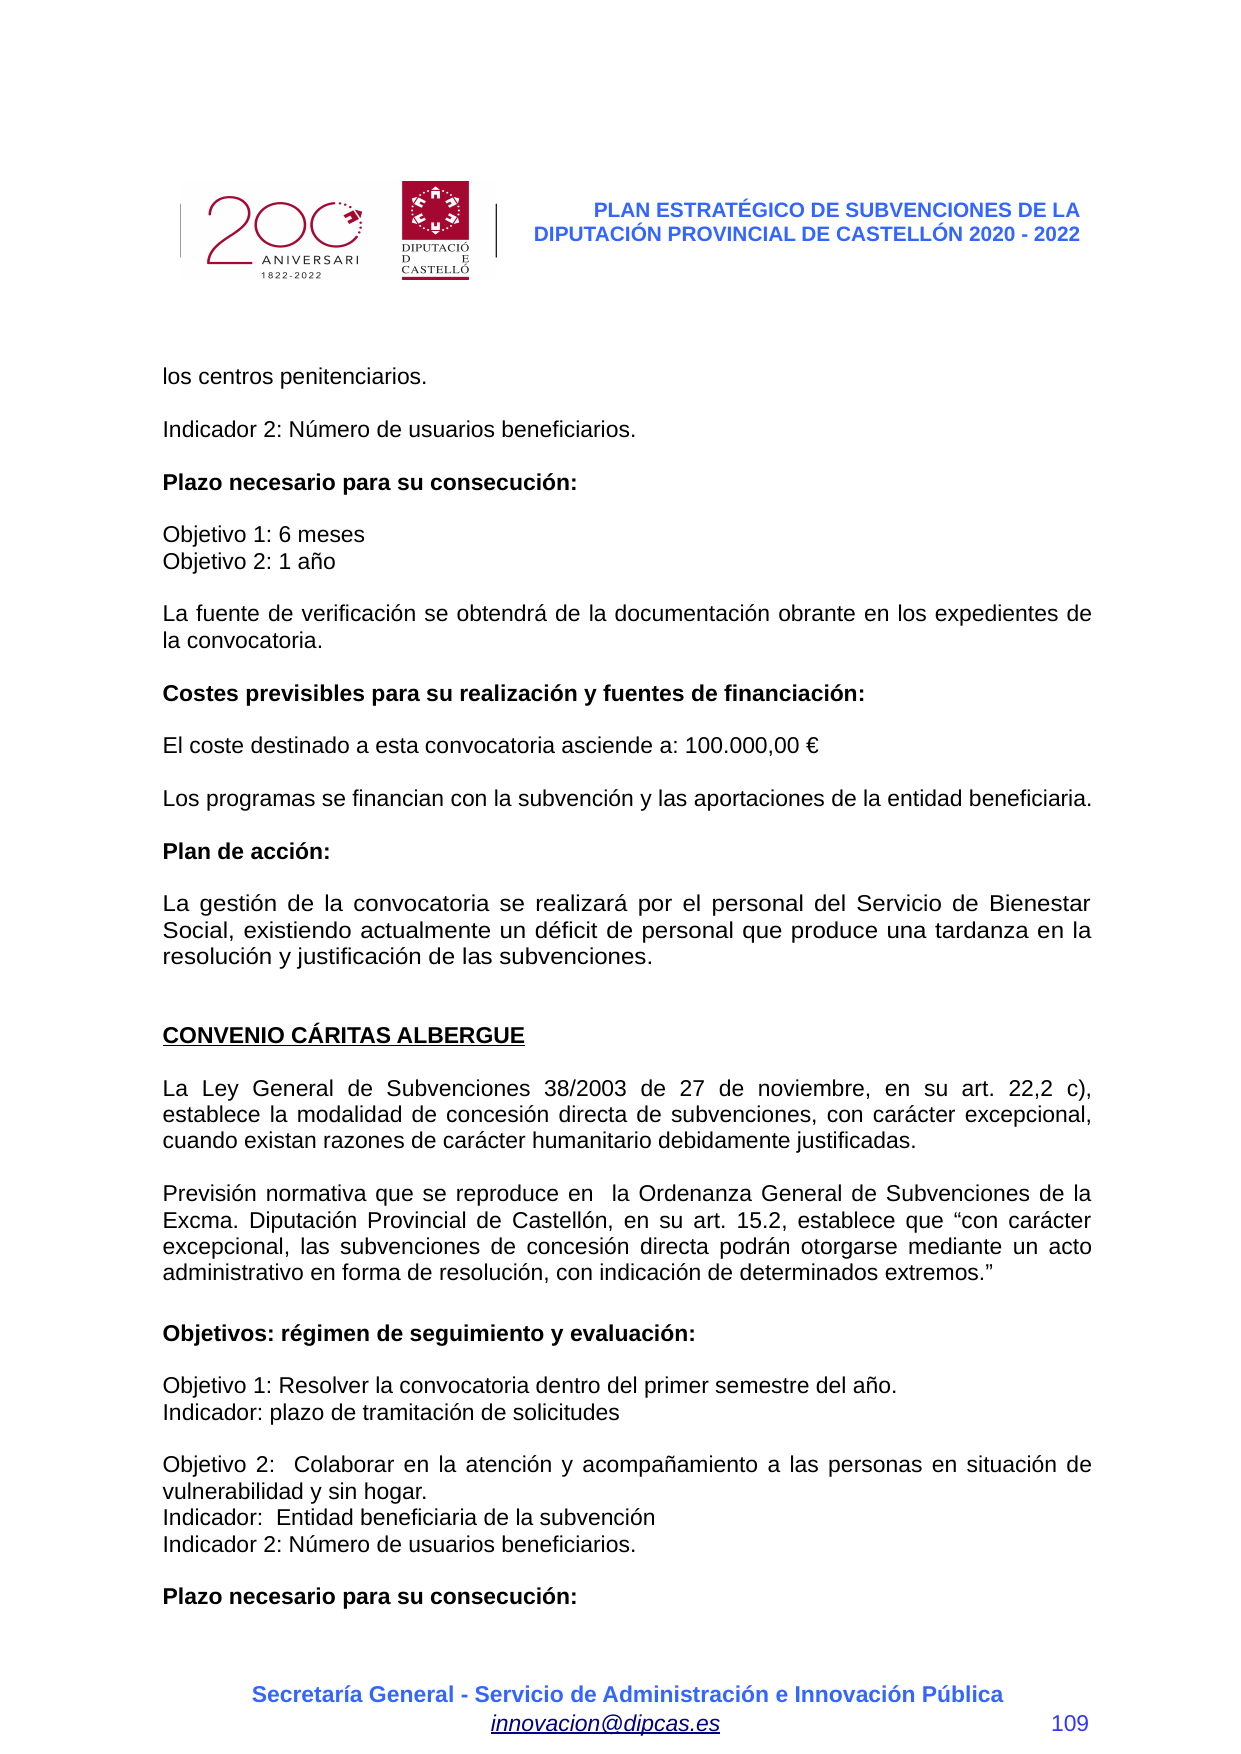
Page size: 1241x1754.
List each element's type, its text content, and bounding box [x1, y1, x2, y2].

text El coste destinado a esta convocatoria asciende a: 100.000,00 € [162, 732, 1092, 758]
text Indicador 2: Número de usuarios beneficiarios. [162, 416, 1092, 442]
text La fuente de verificación se obtendrá de la documentación obrante en los expedientes de la convocatoria. [162, 600, 1092, 653]
text Objetivo 2: 1 año [162, 548, 1092, 574]
text los centros penitenciarios. [162, 363, 1092, 389]
text Plazo necesario para su consecución: [162, 469, 1092, 495]
text Indicador 2: Número de usuarios beneficiarios. [162, 1531, 1092, 1557]
picture [180, 181, 497, 280]
text Indicador: plazo de tramitación de solicitudes [162, 1399, 1092, 1425]
text Costes previsibles para su realización y fuentes de financiación: [162, 679, 1092, 706]
text Los programas se financian con la subvención y las aportaciones de la entidad beneficiaria. [162, 785, 1092, 811]
text Plazo necesario para su consecución: [162, 1583, 1092, 1609]
list Objetivos: régimen de seguimiento y evaluación: [162, 1320, 1092, 1346]
text Objetivo 1: 6 meses [162, 521, 1092, 548]
text Objetivo 1: Resolver la convocatoria dentro del primer semestre del año. [162, 1372, 1092, 1399]
text Objetivo 2: Colaborar en la atención y acompañamiento a las personas en situación de vulnerabilidad y sin hogar. [162, 1451, 1092, 1504]
text Plan de acción: [162, 838, 1092, 864]
text La Ley General de Subvenciones 38/2003 de 27 de noviembre, en su art. 22,2 c), establece la modalidad de concesión directa de subvenciones, con carácter excepcional, cuando existan razones de carácter humanitario debidamente justificadas. [162, 1075, 1092, 1154]
text Indicador: Entidad beneficiaria de la subvención [162, 1504, 1092, 1531]
text La gestión de la convocatoria se realizará por el personal del Servicio de Bienestar Social, existiendo actualmente un déficit de personal que produce una tardanza en la resolución y justificación de las subvenciones. [162, 890, 1092, 969]
text Previsión normativa que se reproduce en la Ordenanza General de Subvenciones de la Excma. Diputación Provincial de Castellón, en su art. 15.2, establece que “con carácter excepcional, las subvenciones de concesión directa podrán otorgarse mediante un acto administrativo en forma de resolución, con indicación de determinados extremos.” [162, 1180, 1092, 1286]
text CONVENIO CÁRITAS ALBERGUE [162, 1022, 1092, 1048]
